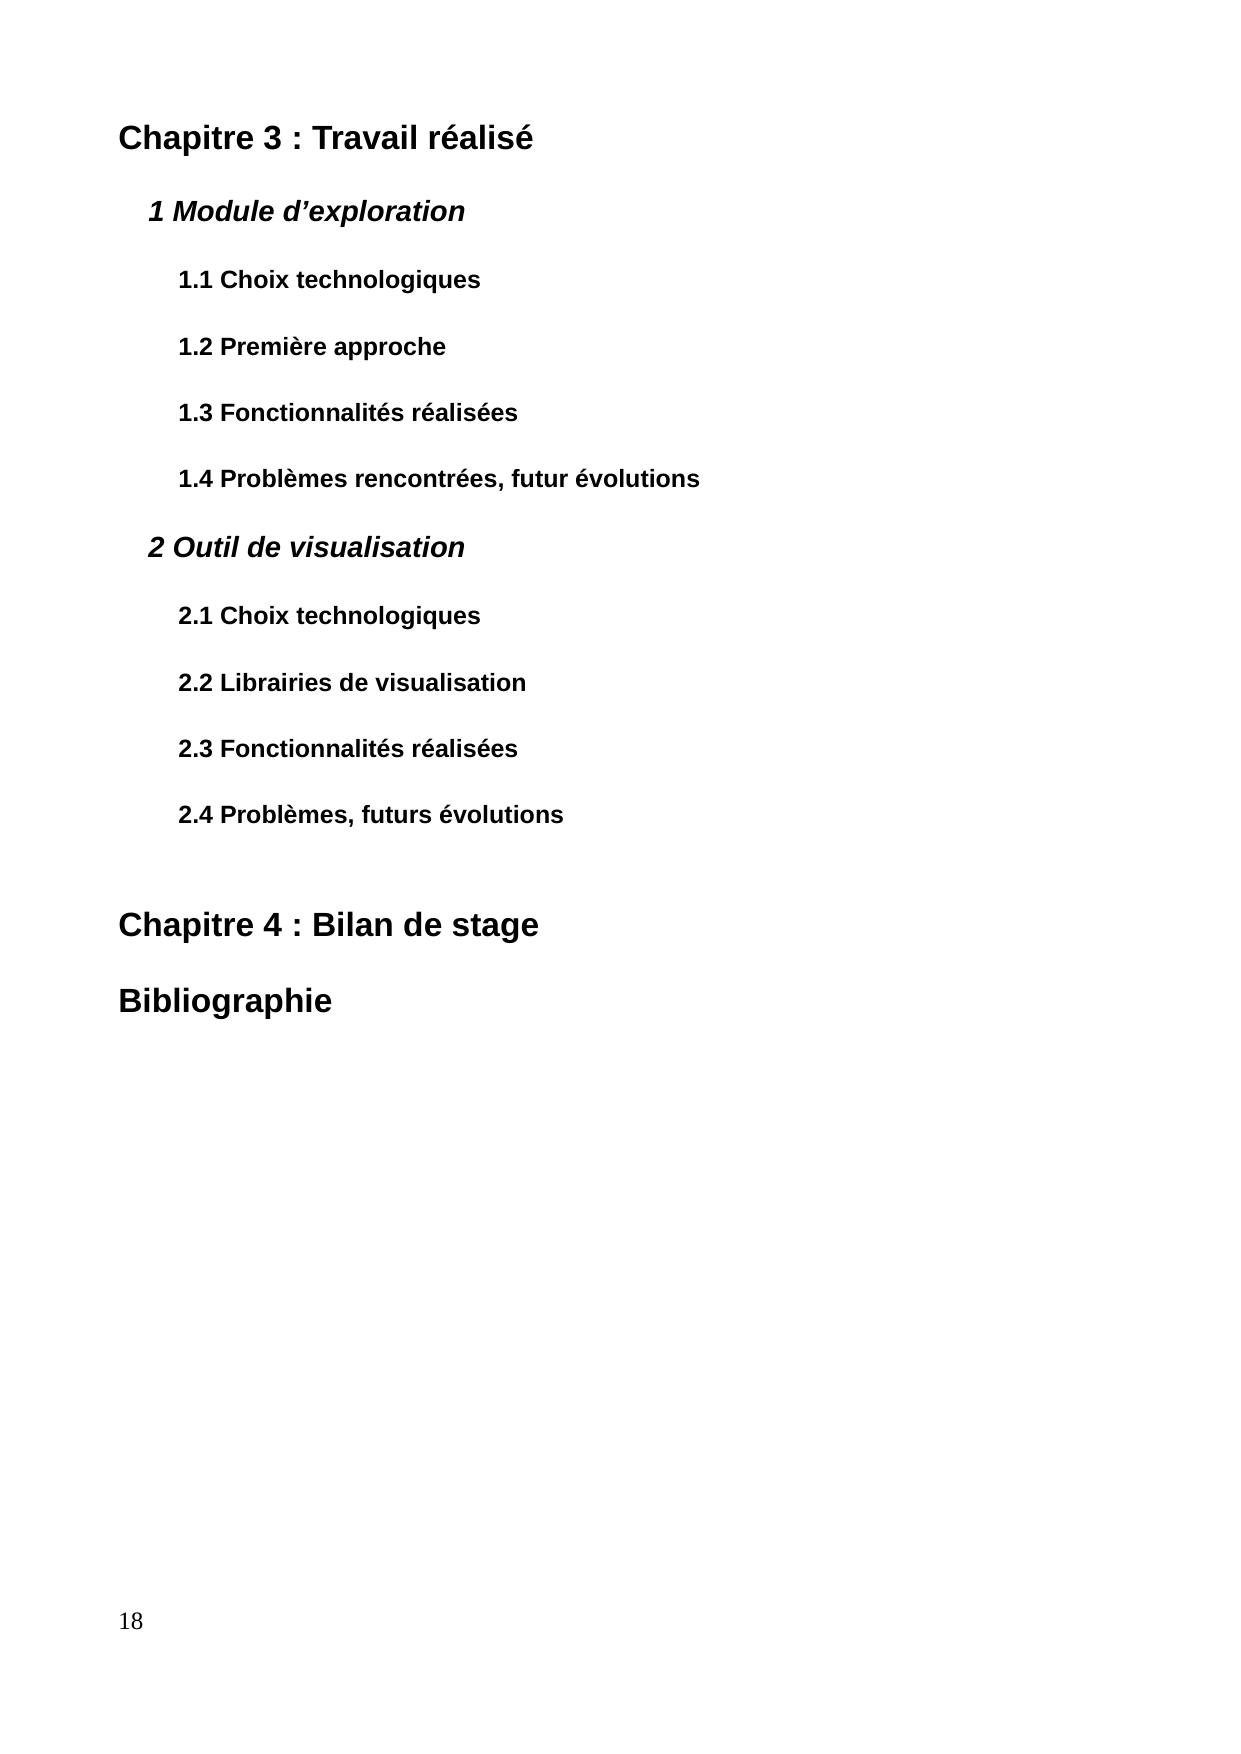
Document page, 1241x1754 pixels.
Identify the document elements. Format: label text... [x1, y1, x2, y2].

subtitle Problèmes, futurs évolutions [118, 800, 1122, 829]
subtitle Fonctionnalités réalisées [118, 398, 1122, 427]
subtitle Choix technologiques [118, 265, 1122, 294]
subtitle Choix technologiques [118, 601, 1122, 630]
subtitle Fonctionnalités réalisées [118, 734, 1122, 763]
subtitle Bibliographie [118, 981, 1122, 1020]
subtitle Chapitre 3 : Travail réalisé [118, 118, 1122, 157]
subtitle Outil de visualisation [118, 530, 1122, 564]
subtitle Problèmes rencontrées, futur évolutions [118, 464, 1122, 493]
subtitle Chapitre 4 : Bilan de stage [118, 905, 1122, 944]
subtitle Première approche [118, 332, 1122, 360]
subtitle Librairies de visualisation [118, 668, 1122, 696]
subtitle Module d’exploration [118, 194, 1122, 228]
